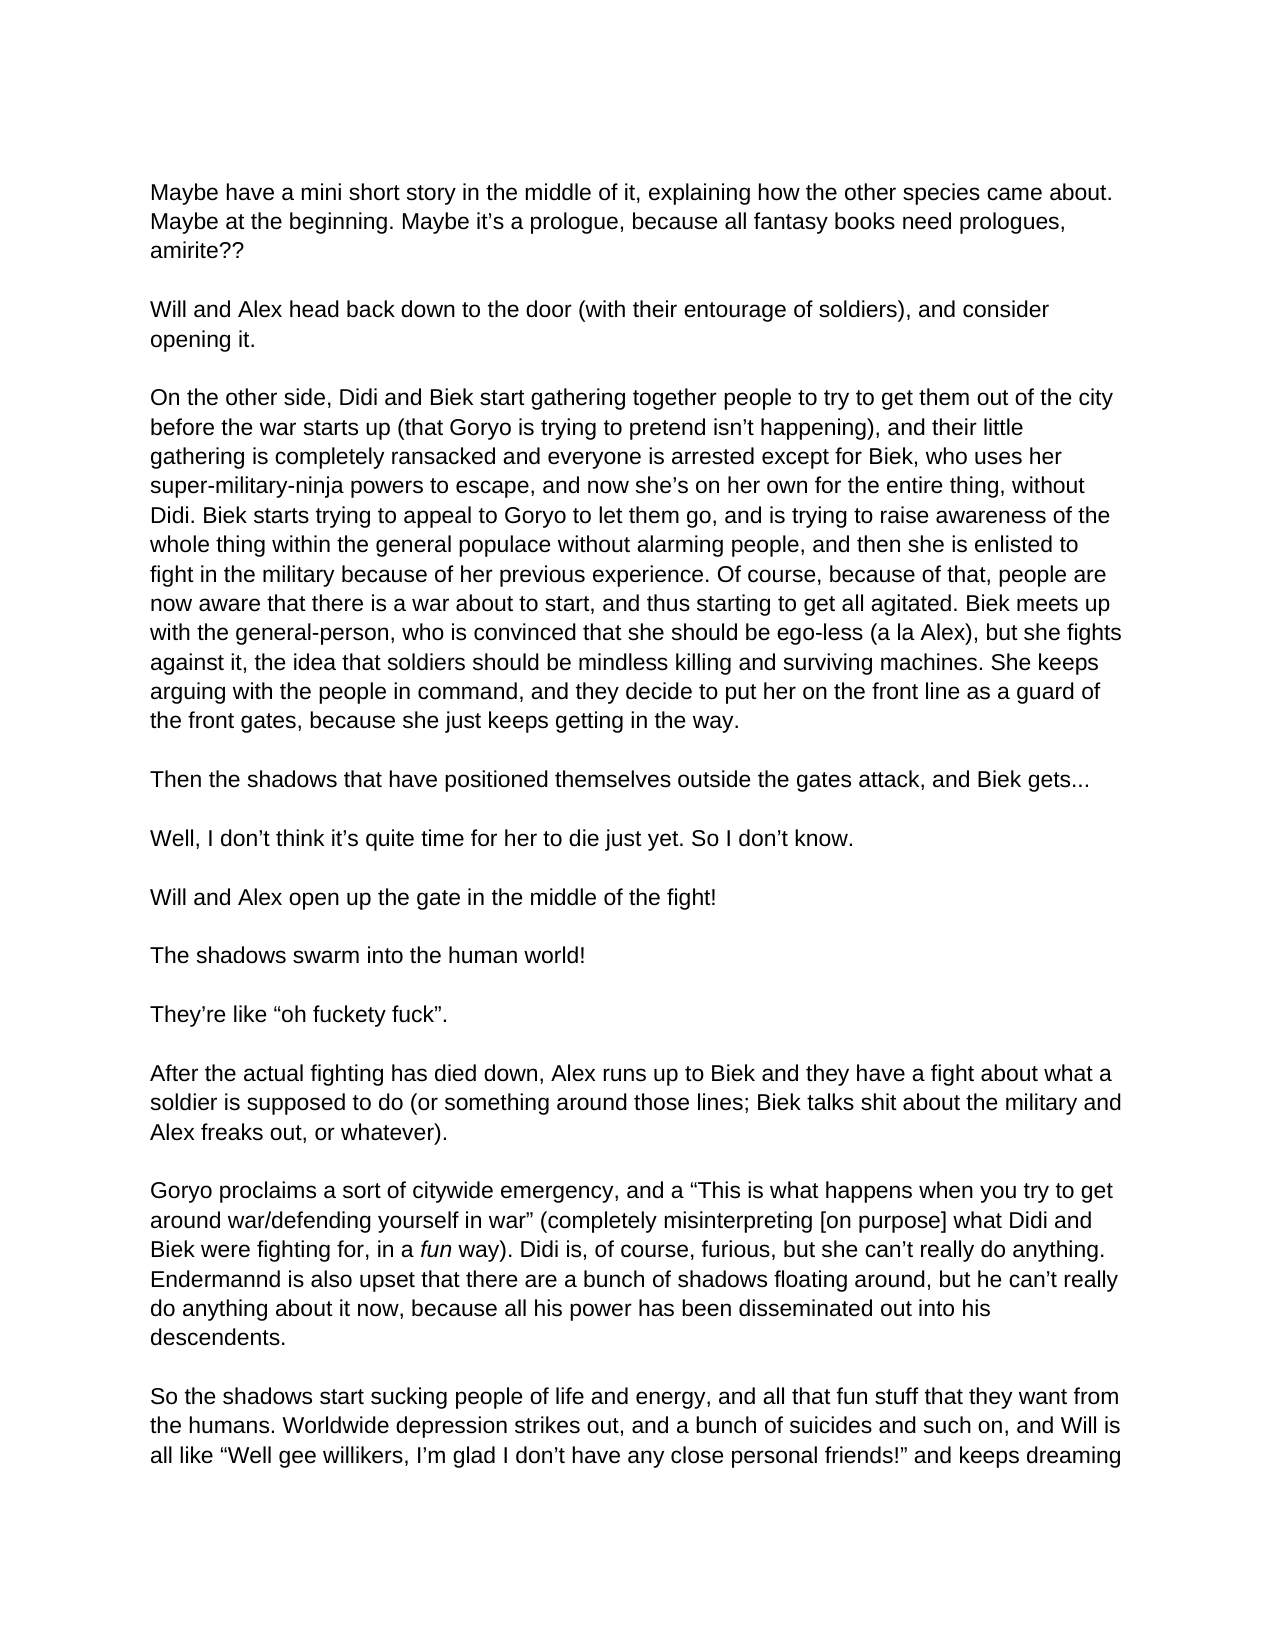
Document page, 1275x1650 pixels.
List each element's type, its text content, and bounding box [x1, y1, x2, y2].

text Goryo proclaims a sort of citywide emergency, and a “This is what happens when you try to get around war/defending yourself in war” (completely misinterpreting [on purpose] what Didi and Biek were fighting for, in a fun way). Didi is, of course, furious, but she can’t really do anything. Endermannd is also upset that there are a bunch of shadows floating around, but he can’t really do anything about it now, because all his power has been disseminated out into his descendents. [150, 1178, 1125, 1351]
text After the actual fighting has died down, Alex runs up to Biek and they have a fight about what a soldier is supposed to do (or something around those lines; Biek talks shit about the military and Alex freaks out, or whatever). [150, 1061, 1125, 1145]
text So the shadows start sucking people of life and energy, and all that fun stuff that they want from the humans. Worldwide depression strikes out, and a bunch of suicides and such on, and Will is all like “Well gee willikers, I’m glad I don’t have any close personal friends!” and keeps dreaming [150, 1384, 1125, 1468]
text Will and Alex open up the gate in the middle of the fight! [150, 884, 1125, 910]
text Maybe have a mini short story in the middle of it, explaining how the other species came about. Maybe at the beginning. Maybe it’s a prologue, because all fantasy books need prologues, amirite?? [150, 179, 1125, 264]
text The shadows swarm into the human world! [150, 943, 1125, 969]
text They’re like “oh fuckety fuck”. [150, 1002, 1125, 1027]
text On the other side, Didi and Biek start gathering together people to try to get them out of the city before the war starts up (that Goryo is trying to pretend isn’t happening), and their little gathering is completely ransacked and everyone is arrested except for Biek, who uses her super-military-ninja powers to escape, and now she’s on her own for the entire thing, without Didi. Biek starts trying to appeal to Goryo to let them go, and is trying to raise awareness of the whole thing within the general populace without alarming people, and then she is enlisted to fight in the military because of her previous experience. Of course, because of that, people are now aware that there is a war about to start, and thus starting to get all agitated. Biek meets up with the general-person, who is convinced that she should be ego-less (a la Alex), but she fights against it, the idea that soldiers should be mindless killing and surviving machines. She keeps arguing with the people in command, and they decide to put her on the front line as a guard of the front gates, because she just keeps getting in the way. [150, 385, 1125, 734]
text Then the shadows that have positioned themselves outside the gates attack, and Biek gets... [150, 767, 1125, 792]
text Will and Alex head back down to the door (with their entourage of soldiers), and consider opening it. [150, 297, 1125, 352]
text Well, I don’t think it’s quite time for her to die just yet. So I don’t know. [150, 826, 1125, 851]
